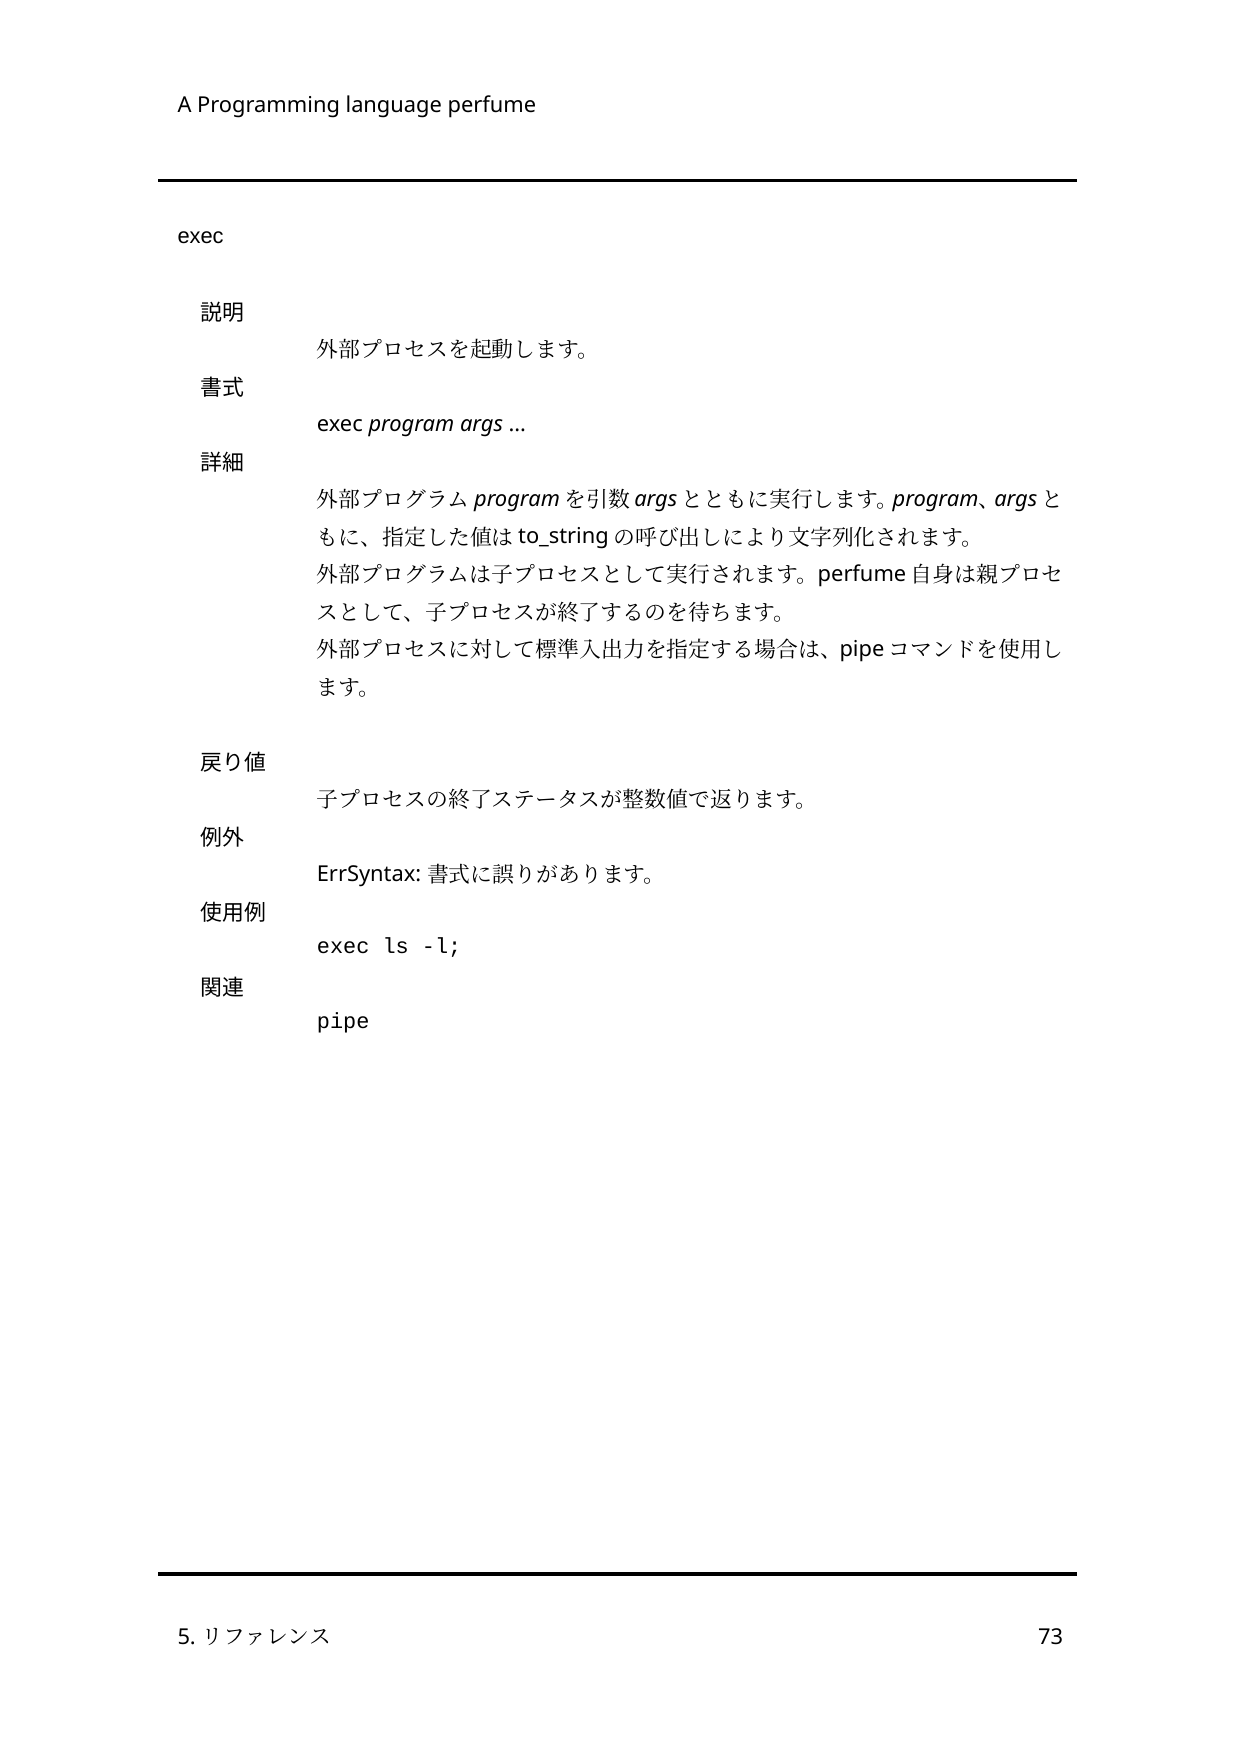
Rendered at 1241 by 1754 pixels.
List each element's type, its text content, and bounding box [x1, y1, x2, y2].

table_cell 戻り値 [200, 717, 317, 817]
table_cell ErrSyntax: 書式に誤りがあります。 [317, 817, 1063, 892]
table_cell 使用例 [200, 892, 317, 967]
table_header 説明 [200, 292, 317, 367]
table_cell exec program args ... [317, 367, 1063, 442]
subtitle exec [177, 217, 1063, 254]
table_cell 詳細 [200, 442, 317, 717]
table_cell 関連 [200, 967, 317, 1054]
table_cell 例外 [200, 817, 317, 892]
table_cell 子プロセスの終了ステータスが整数値で返ります。 [317, 717, 1063, 817]
table_cell exec ls -l; [317, 892, 1063, 967]
table_cell 外部プログラムprogramを引数argsとともに実行します。program、argsともに、指定した値はto_stringの呼び出しにより文字列化されます。 外部プログラムは子プロセスとして実行されます。perfume自身は親プロセスとして、子プロセスが終了するのを待ちます。 外部プロセスに対して標準入出力を指定する場合は、pipeコマンドを使用します。 [317, 442, 1063, 717]
table_cell pipe [317, 967, 1063, 1054]
table_header 外部プロセスを起動します。 [317, 292, 1063, 367]
table_cell 書式 [200, 367, 317, 442]
